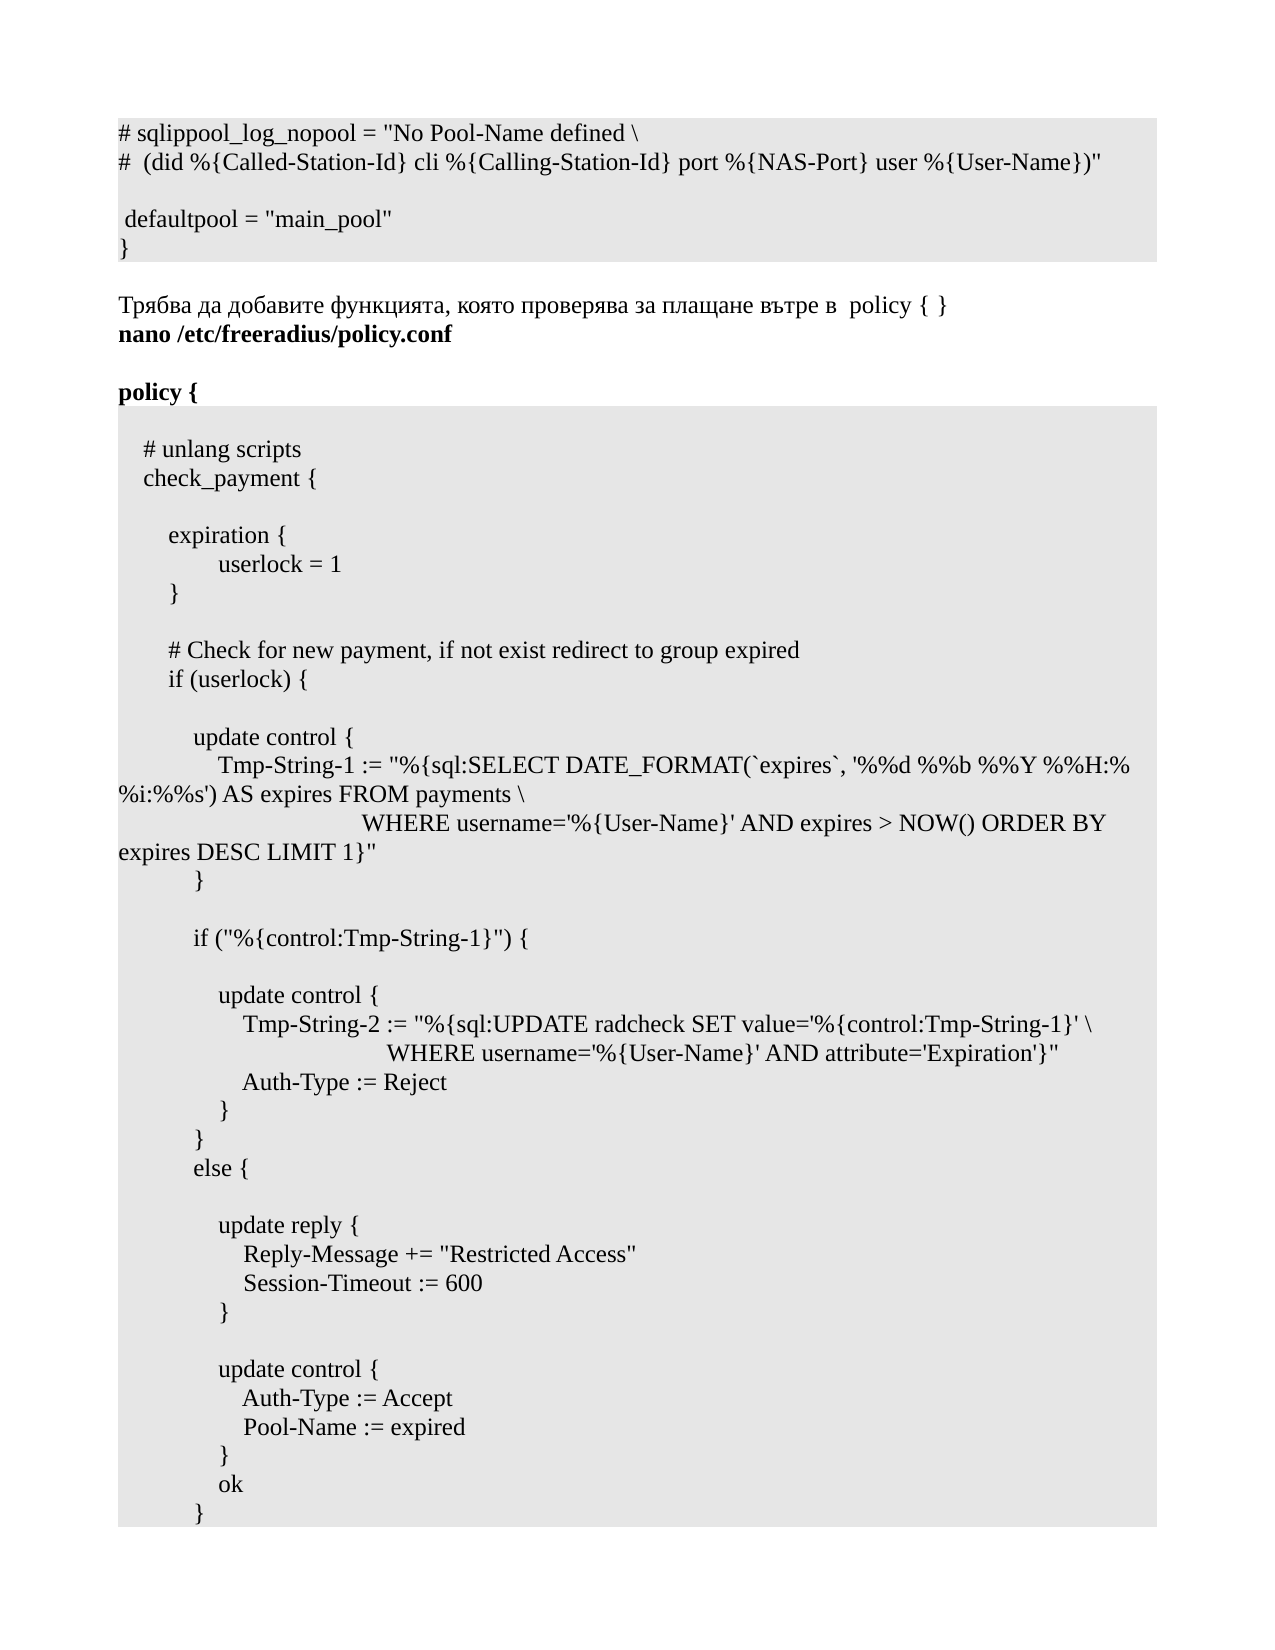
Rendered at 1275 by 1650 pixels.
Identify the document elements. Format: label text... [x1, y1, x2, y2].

text userlock = 1 [118, 549, 1157, 578]
text if (userlock) { [118, 664, 1157, 693]
text } [118, 1124, 1157, 1153]
text Auth-Type := Accept [118, 1383, 1157, 1412]
text update control { [118, 722, 1157, 751]
text Pool-Name := expired [118, 1412, 1157, 1441]
text Tmp-String-1 := "%{sql:SELECT DATE_FORMAT(`expires`, '%%d %%b %%Y %%H:%%i:%%s') AS expires FROM payments \ [118, 751, 1157, 808]
text update control { [118, 1354, 1157, 1383]
text if ("%{control:Tmp-String-1}") { [118, 923, 1157, 952]
text } [118, 233, 1157, 262]
text } [118, 1297, 1157, 1326]
text check_payment { [118, 463, 1157, 492]
text expiration { [118, 521, 1157, 549]
text Auth-Type := Reject [118, 1067, 1157, 1096]
text WHERE username='%{User-Name}' AND expires > NOW() ORDER BY expires DESC LIMIT 1}" [118, 808, 1157, 866]
text # (did %{Called-Station-Id} cli %{Calling-Station-Id} port %{NAS-Port} user %{User-Name})" [118, 147, 1157, 176]
text ok [118, 1469, 1157, 1498]
text Tmp-String-2 := "%{sql:UPDATE radcheck SET value='%{control:Tmp-String-1}' \ [118, 1009, 1157, 1038]
text # sqlippool_log_nopool = "No Pool-Name defined \ [118, 118, 1157, 147]
text nano /etc/freeradius/policy.conf [118, 319, 1157, 348]
text Трябва да добавите функцията, която проверява за плащане вътре в policy { } [118, 291, 1157, 319]
text } [118, 1096, 1157, 1124]
text } [118, 866, 1157, 894]
text # Check for new payment, if not exist redirect to group expired [118, 636, 1157, 664]
text } [118, 1498, 1157, 1527]
text policy { [118, 377, 1157, 406]
text else { [118, 1153, 1157, 1182]
text Reply-Message += "Restricted Access" [118, 1239, 1157, 1268]
text update reply { [118, 1211, 1157, 1239]
text } [118, 1441, 1157, 1469]
text Session-Timeout := 600 [118, 1268, 1157, 1297]
text WHERE username='%{User-Name}' AND attribute='Expiration'}" [118, 1038, 1157, 1067]
text defaultpool = "main_pool" [118, 204, 1157, 233]
text # unlang scripts [118, 434, 1157, 463]
text } [118, 578, 1157, 607]
text update control { [118, 981, 1157, 1009]
